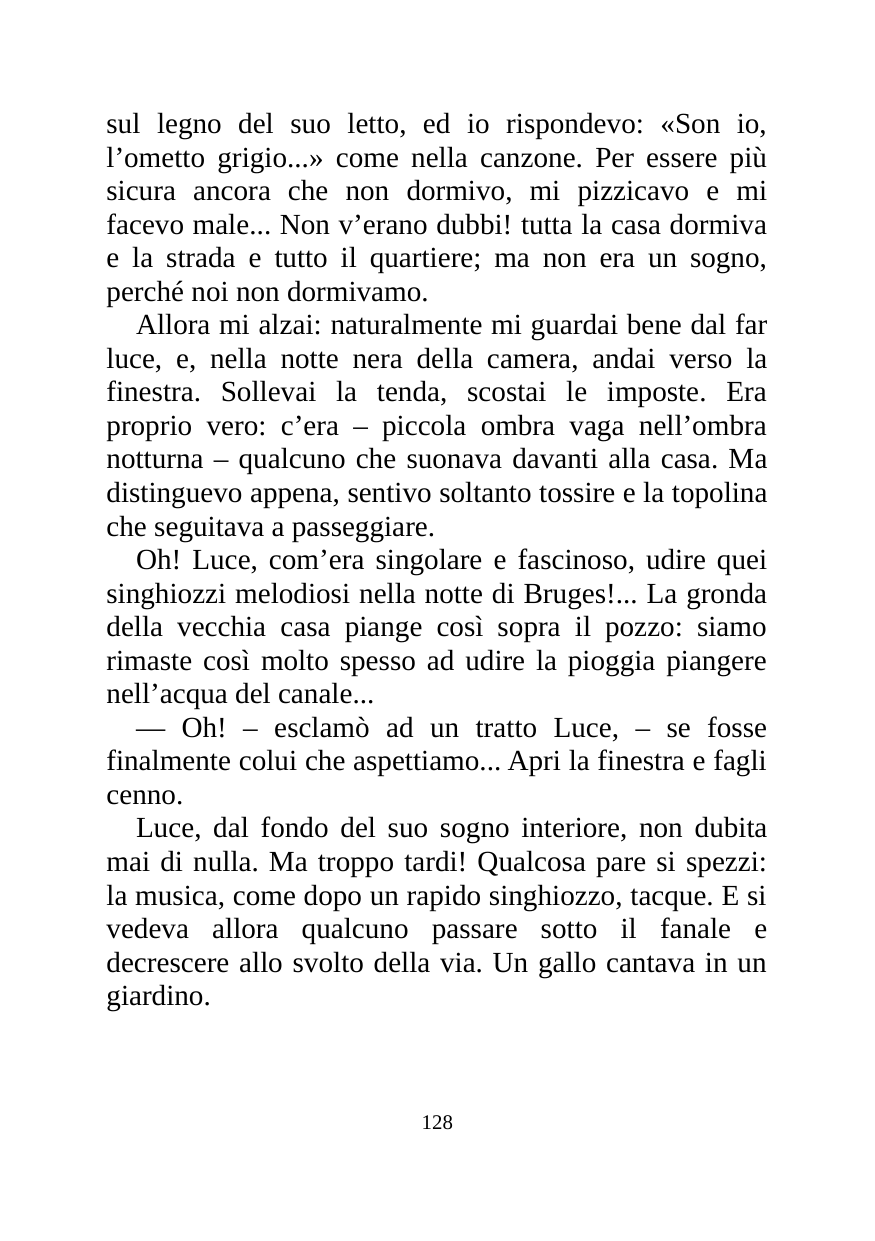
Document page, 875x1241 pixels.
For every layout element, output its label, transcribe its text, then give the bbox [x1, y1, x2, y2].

text Oh! Luce, com’era singolare e fascinoso, udire quei singhiozzi melodiosi nella notte di Bruges!... La gronda della vecchia casa piange così sopra il pozzo: siamo rimaste così molto spesso ad udire la pioggia piangere nell’acqua del canale... [106, 542, 768, 710]
text Allora mi alzai: naturalmente mi guardai bene dal far luce, e, nella notte nera della camera, andai verso la finestra. Sollevai la tenda, scostai le imposte. Era proprio vero: c’era – piccola ombra vaga nell’ombra notturna – qualcuno che suonava davanti alla casa. Ma distinguevo appena, sentivo soltanto tossire e la topolina che seguitava a passeggiare. [106, 307, 768, 542]
text sul legno del suo letto, ed io rispondevo: «Son io, l’ometto grigio...» come nella canzone. Per essere più sicura ancora che non dormivo, mi pizzicavo e mi facevo male... Non v’erano dubbi! tutta la casa dormiva e la strada e tutto il quartiere; ma non era un sogno, perché noi non dormivamo. [106, 106, 768, 307]
text Luce, dal fondo del suo sogno interiore, non dubita mai di nulla. Ma troppo tardi! Qualcosa pare si spezzi: la musica, come dopo un rapido singhiozzo, tacque. E si vedeva allora qualcuno passare sotto il fanale e decrescere allo svolto della via. Un gallo cantava in un giardino. [106, 811, 768, 1012]
text — Oh! – esclamò ad un tratto Luce, – se fosse finalmente colui che aspettiamo... Apri la finestra e fagli cenno. [106, 710, 768, 811]
